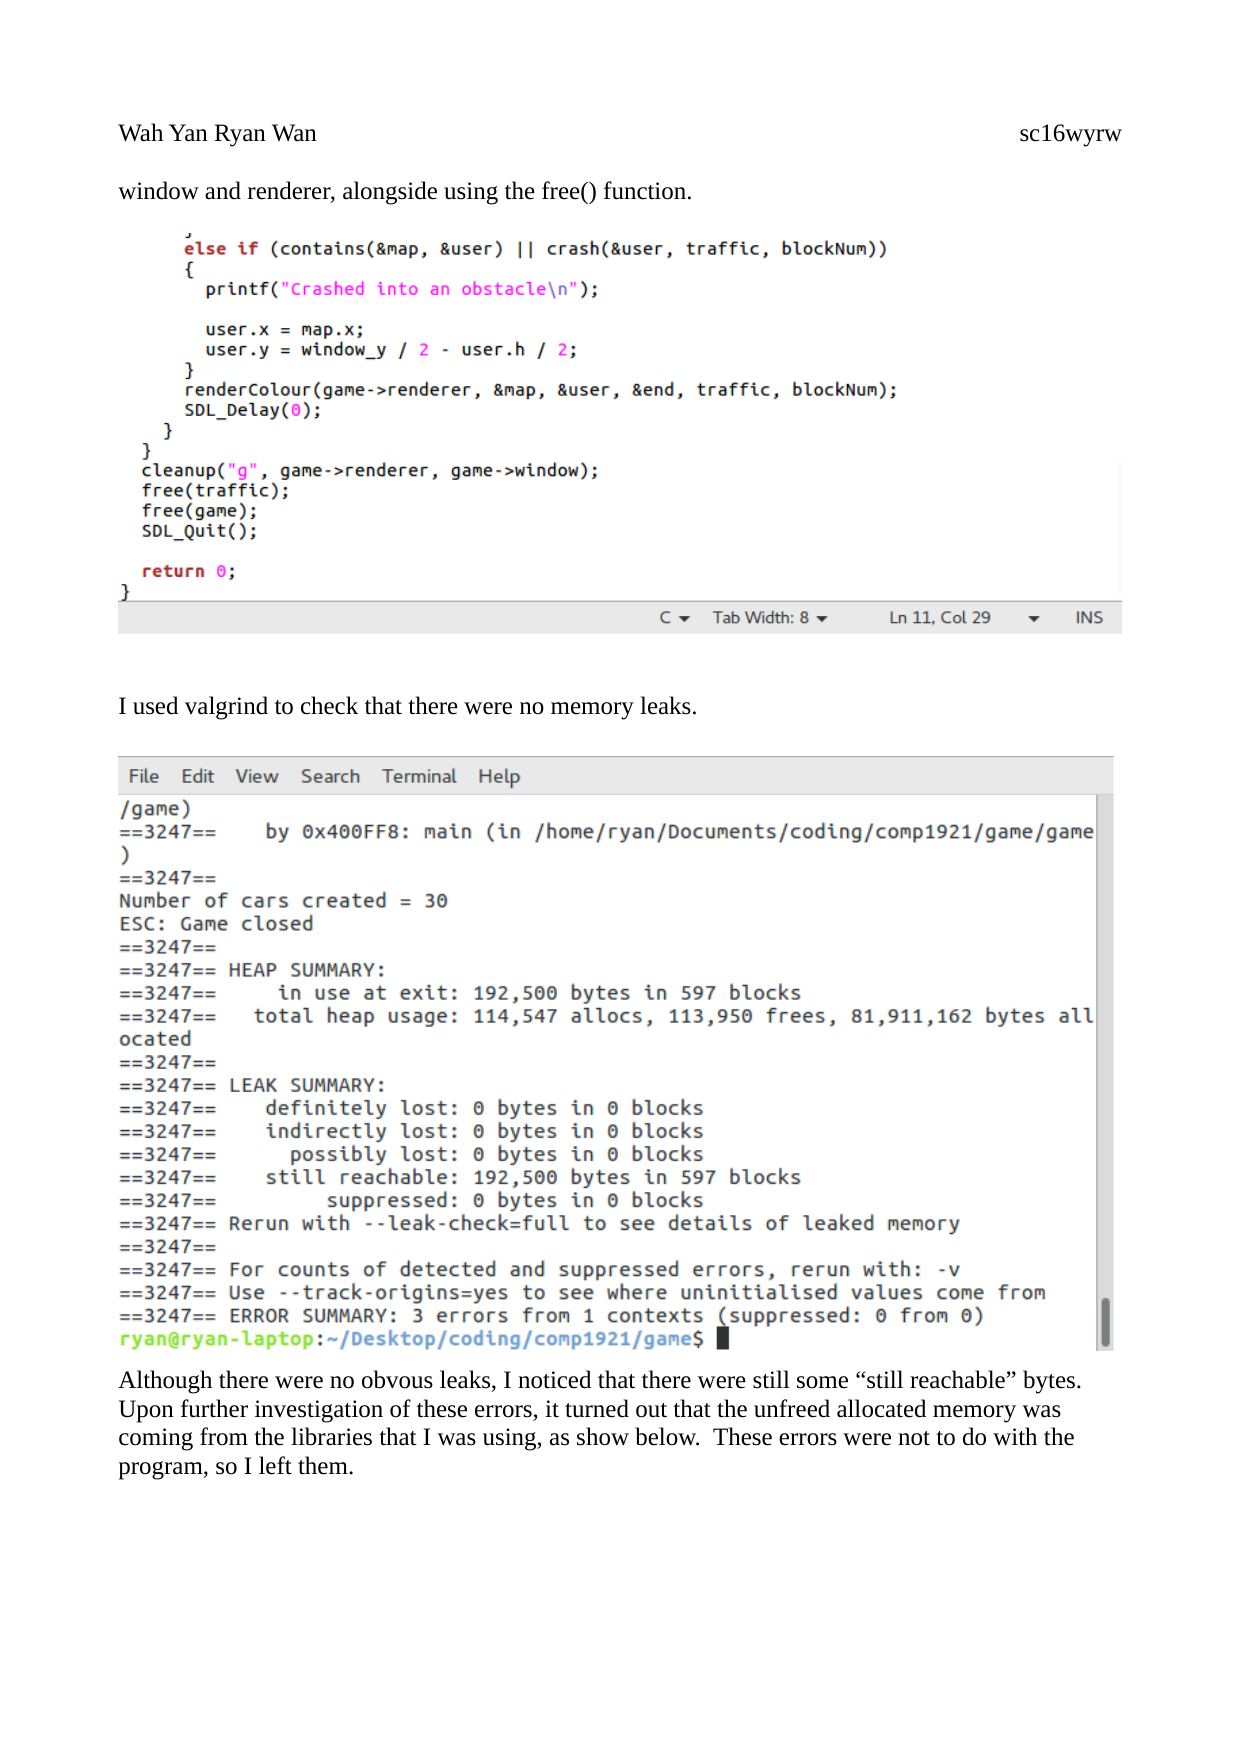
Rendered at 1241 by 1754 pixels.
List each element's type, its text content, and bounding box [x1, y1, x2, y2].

text window and renderer, alongside using the free() function. [118, 176, 1122, 205]
picture [118, 233, 1123, 634]
text Although there were no obvous leaks, I noticed that there were still some “still reachable” bytes. Upon further investigation of these errors, it turned out that the unfreed allocated memory was coming from the libraries that I was using, as show below. These errors were not to do with the program, so I left them. [118, 1094, 1122, 1480]
text I used valgrind to check that there were no memory leaks. [118, 691, 1122, 719]
picture [118, 756, 1114, 1351]
